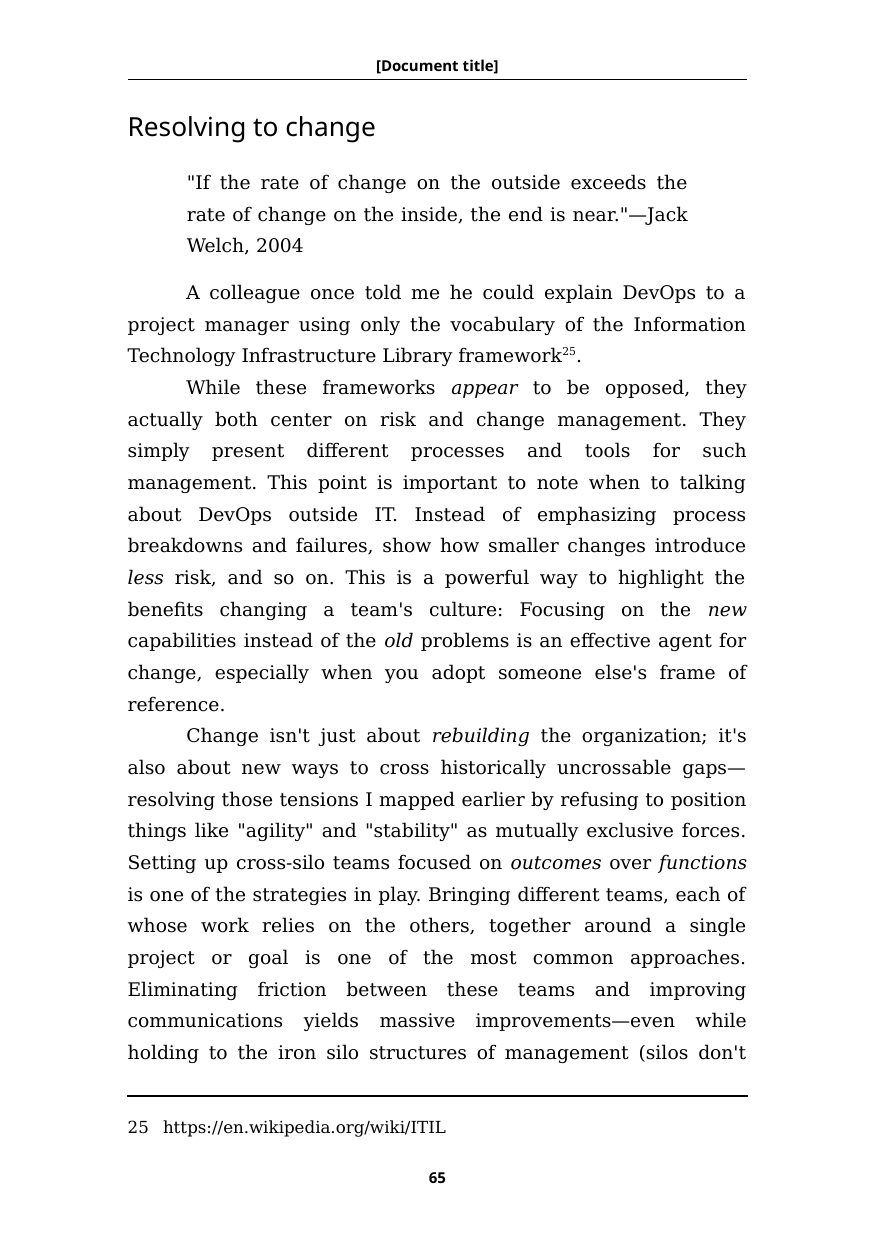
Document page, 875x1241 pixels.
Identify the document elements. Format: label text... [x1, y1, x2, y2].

text While these frameworks appear to be opposed, they actually both center on risk and change management. They simply present different processes and tools for such management. This point is important to note when to talking about DevOps outside IT. Instead of emphasizing process breakdowns and failures, show how smaller changes introduce less risk, and so on. This is a powerful way to highlight the benefits changing a team's culture: Focusing on the new capabilities instead of the old problems is an effective agent for change, especially when you adopt someone else's frame of reference. [127, 377, 747, 716]
text A colleague once told me he could explain DevOps to a project manager using only the vocabulary of the Information Technology Infrastructure Library framework. [127, 282, 747, 367]
text Change isn't just about rebuilding the organization; it's also about new ways to cross historically uncrossable gaps—resolving those tensions I mapped earlier by refusing to position things like "agility" and "stability" as mutually exclusive forces. Setting up cross-silo teams focused on outcomes over functions is one of the strategies in play. Bringing different teams, each of whose work relies on the others, together around a single project or goal is one of the most common approaches. Eliminating friction between these teams and improving communications yields massive improvements—even while holding to the iron silo structures of management (silos don't [127, 725, 747, 1064]
text "If the rate of change on the outside exceeds the rate of change on the inside, the end is near."—Jack Welch, 2004 [187, 172, 688, 257]
subtitle Resolving to change [127, 109, 747, 144]
text https://en.wikipedia.org/wiki/ITIL [127, 1118, 747, 1138]
